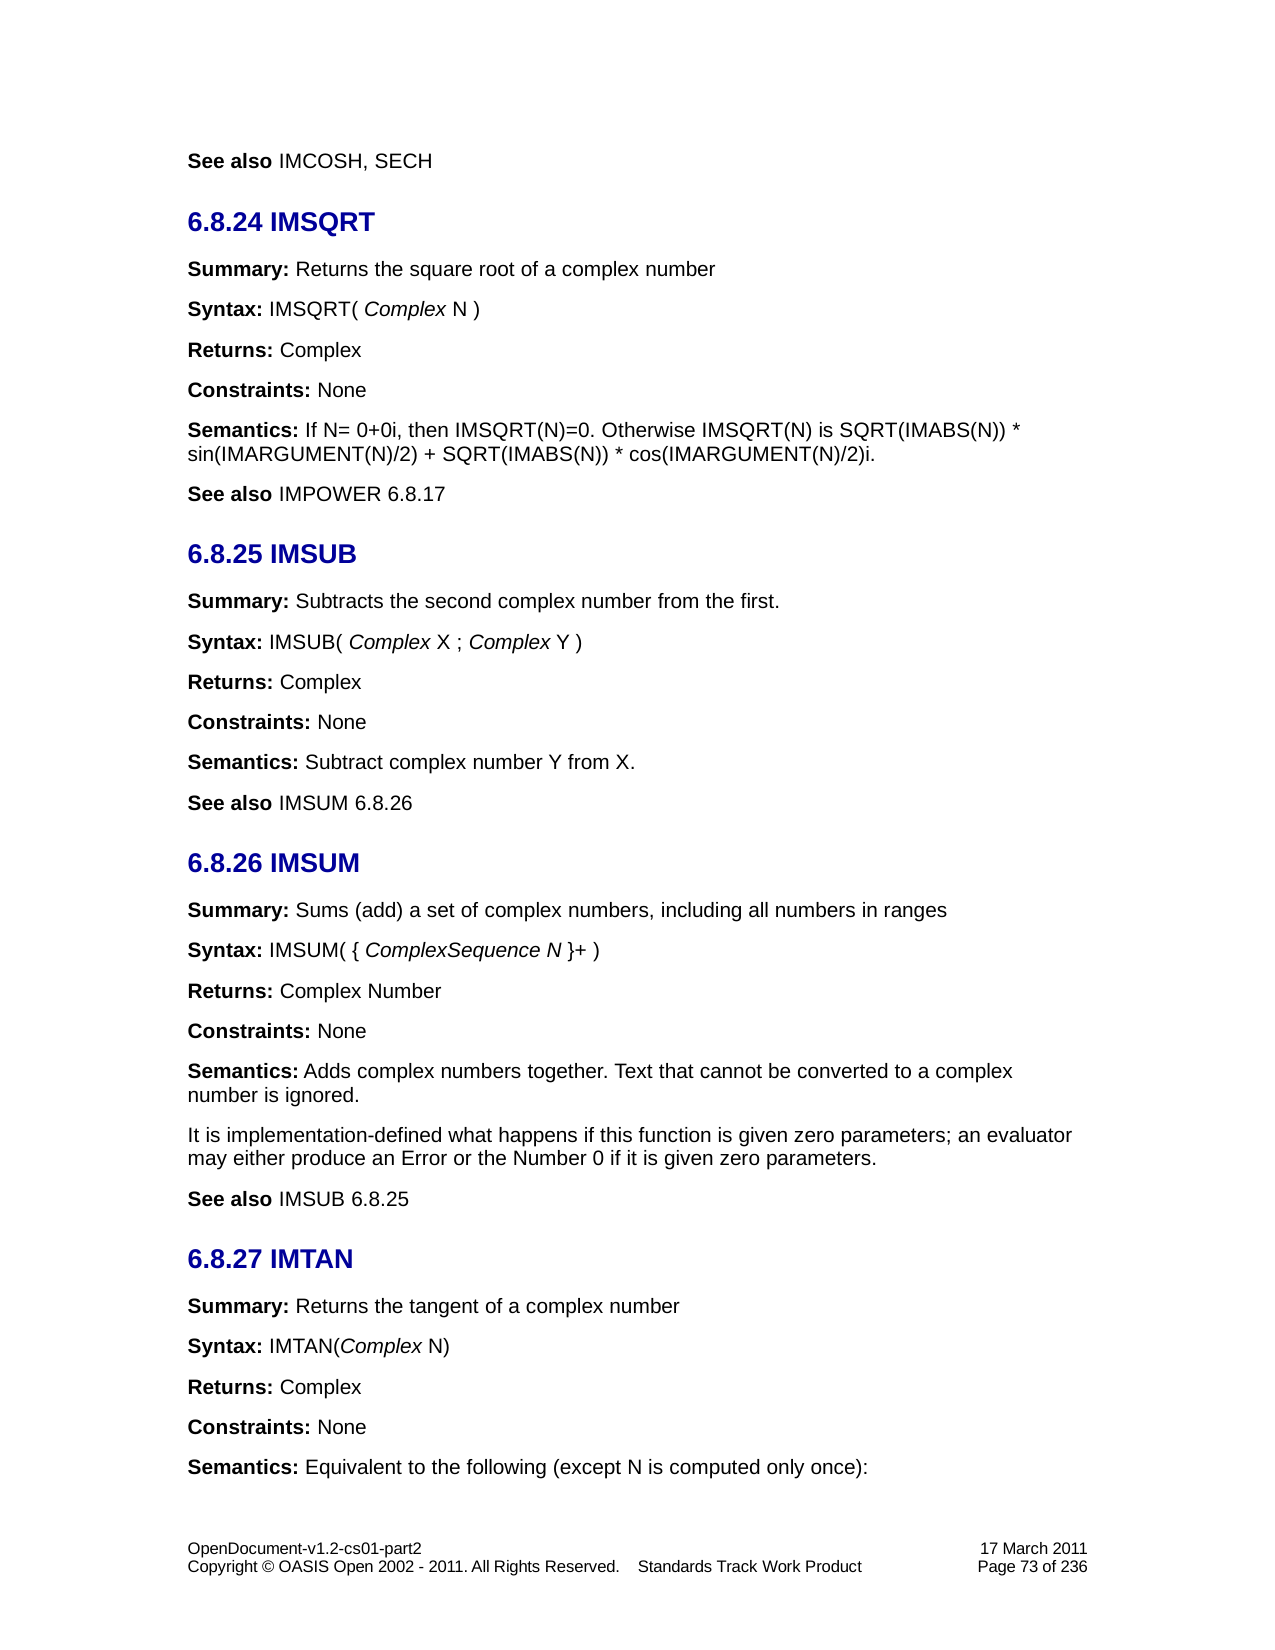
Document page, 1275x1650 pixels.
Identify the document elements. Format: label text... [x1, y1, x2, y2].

text Semantics: If N= 0+0i, then IMSQRT(N)=0. Otherwise IMSQRT(N) is SQRT(IMABS(N)) * sin(IMARGUMENT(N)/2) + SQRT(IMABS(N)) * cos(IMARGUMENT(N)/2)i. [187, 418, 1088, 466]
subtitle IMTAN [187, 1244, 1088, 1274]
text Semantics: Equivalent to the following (except N is computed only once): [187, 1456, 1088, 1479]
text See also IMCOSH, SECH [187, 150, 1088, 173]
text Summary: Subtracts the second complex number from the first. [187, 590, 1088, 613]
text Semantics: Adds complex numbers together. Text that cannot be converted to a complex number is ignored. [187, 1059, 1088, 1107]
text It is implementation-defined what happens if this function is given zero parameters; an evaluator may either produce an Error or the Number 0 if it is given zero parameters. [187, 1123, 1088, 1170]
text Summary: Returns the square root of a complex number [187, 258, 1088, 281]
text See also IMSUB 6.8.25 [187, 1187, 1088, 1211]
text Constraints: None [187, 711, 1088, 734]
text Constraints: None [187, 1019, 1088, 1043]
text See also IMPOWER 6.8.17 [187, 482, 1088, 506]
text Constraints: None [187, 378, 1088, 402]
subtitle IMSUB [187, 539, 1088, 569]
text Returns: Complex [187, 1375, 1088, 1399]
text Returns: Complex [187, 338, 1088, 362]
subtitle IMSQRT [187, 207, 1088, 237]
text Summary: Returns the tangent of a complex number [187, 1295, 1088, 1318]
subtitle IMSUM [187, 848, 1088, 878]
text Syntax: IMSUB( Complex X ; Complex Y ) [187, 630, 1088, 654]
text Constraints: None [187, 1415, 1088, 1439]
text Returns: Complex [187, 670, 1088, 694]
text Semantics: Subtract complex number Y from X. [187, 751, 1088, 774]
text See also IMSUM 6.8.26 [187, 791, 1088, 814]
text Syntax: IMSQRT( Complex N ) [187, 298, 1088, 321]
text Returns: Complex Number [187, 979, 1088, 1003]
text Syntax: IMTAN(Complex N) [187, 1335, 1088, 1358]
text Syntax: IMSUM( { ComplexSequence N }+ ) [187, 939, 1088, 962]
text Summary: Sums (add) a set of complex numbers, including all numbers in ranges [187, 899, 1088, 922]
